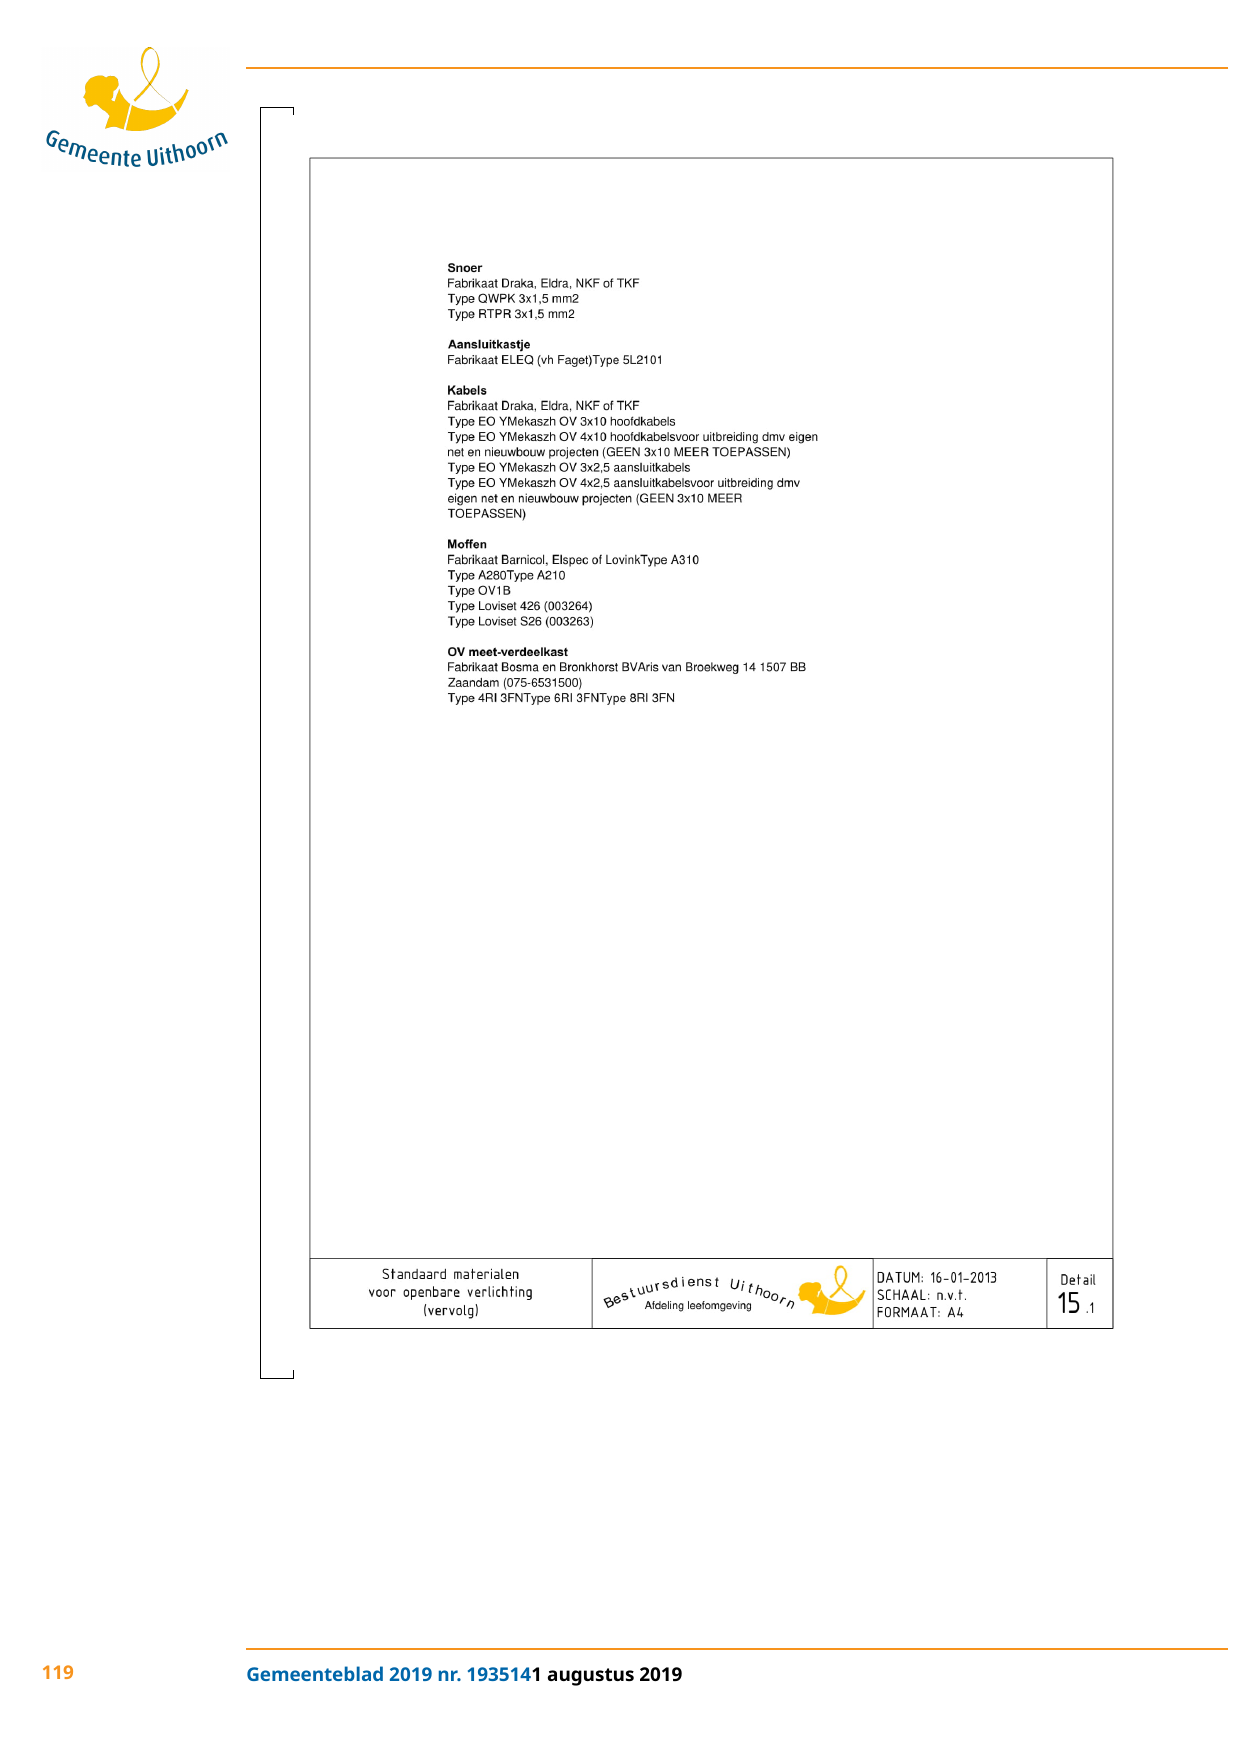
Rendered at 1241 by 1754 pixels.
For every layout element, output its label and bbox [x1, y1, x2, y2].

picture [41, 47, 231, 172]
picture [268, 115, 1155, 1370]
